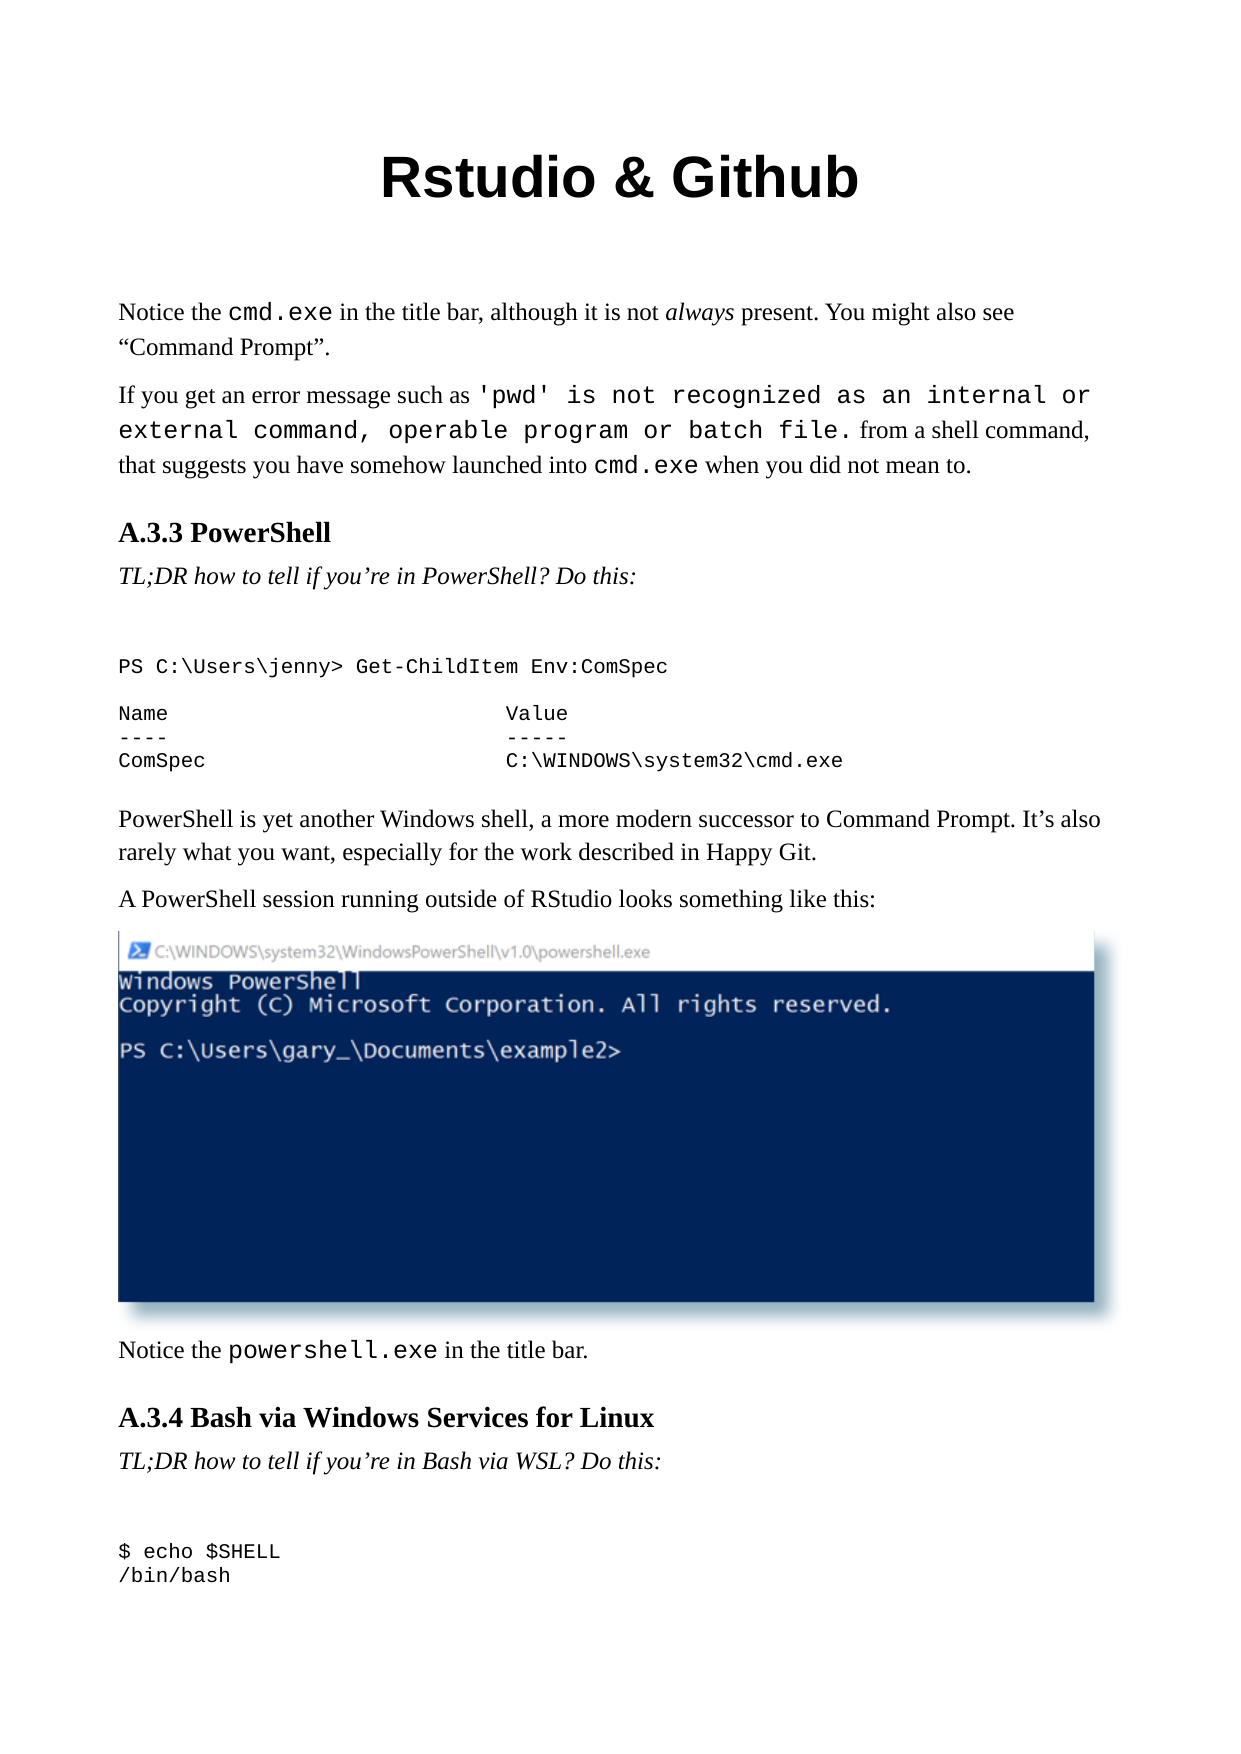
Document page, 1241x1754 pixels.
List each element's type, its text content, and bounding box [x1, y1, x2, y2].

text If you get an error message such as 'pwd' is not recognized as an internal or external command, operable program or batch file. from a shell command, that suggests you have somehow launched into cmd.exe when you did not mean to. [118, 380, 1122, 481]
text PowerShell is yet another Windows shell, a more modern successor to Command Prompt. It’s also rarely what you want, especially for the work described in Happy Git. [118, 804, 1122, 865]
text ComSpec C:\WINDOWS\system32\cmd.exe [118, 751, 1122, 774]
text /bin/bash [118, 1564, 1122, 1588]
text ---- ----- [118, 727, 1122, 751]
text Name Value [118, 703, 1122, 727]
text Notice the powershell.exe in the title bar. [118, 1331, 1122, 1366]
text $ echo $SHELL [118, 1541, 1122, 1564]
text TL;DR how to tell if you’re in Bash via WSL? Do this: [118, 1446, 1122, 1474]
text A PowerShell session running outside of RStudio looks something like this: [118, 884, 1122, 913]
subtitle A.3.4 Bash via Windows Services for Linux [118, 1400, 1122, 1433]
text TL;DR how to tell if you’re in PowerShell? Do this: [118, 561, 1122, 589]
subtitle A.3.3 PowerShell [118, 515, 1122, 548]
picture [118, 931, 1123, 1331]
text PS C:\Users\jenny> Get-ChildItem Env:ComSpec [118, 656, 1122, 679]
text Notice the cmd.exe in the title bar, although it is not always present. You might also see “Command Prompt”. [118, 297, 1122, 361]
